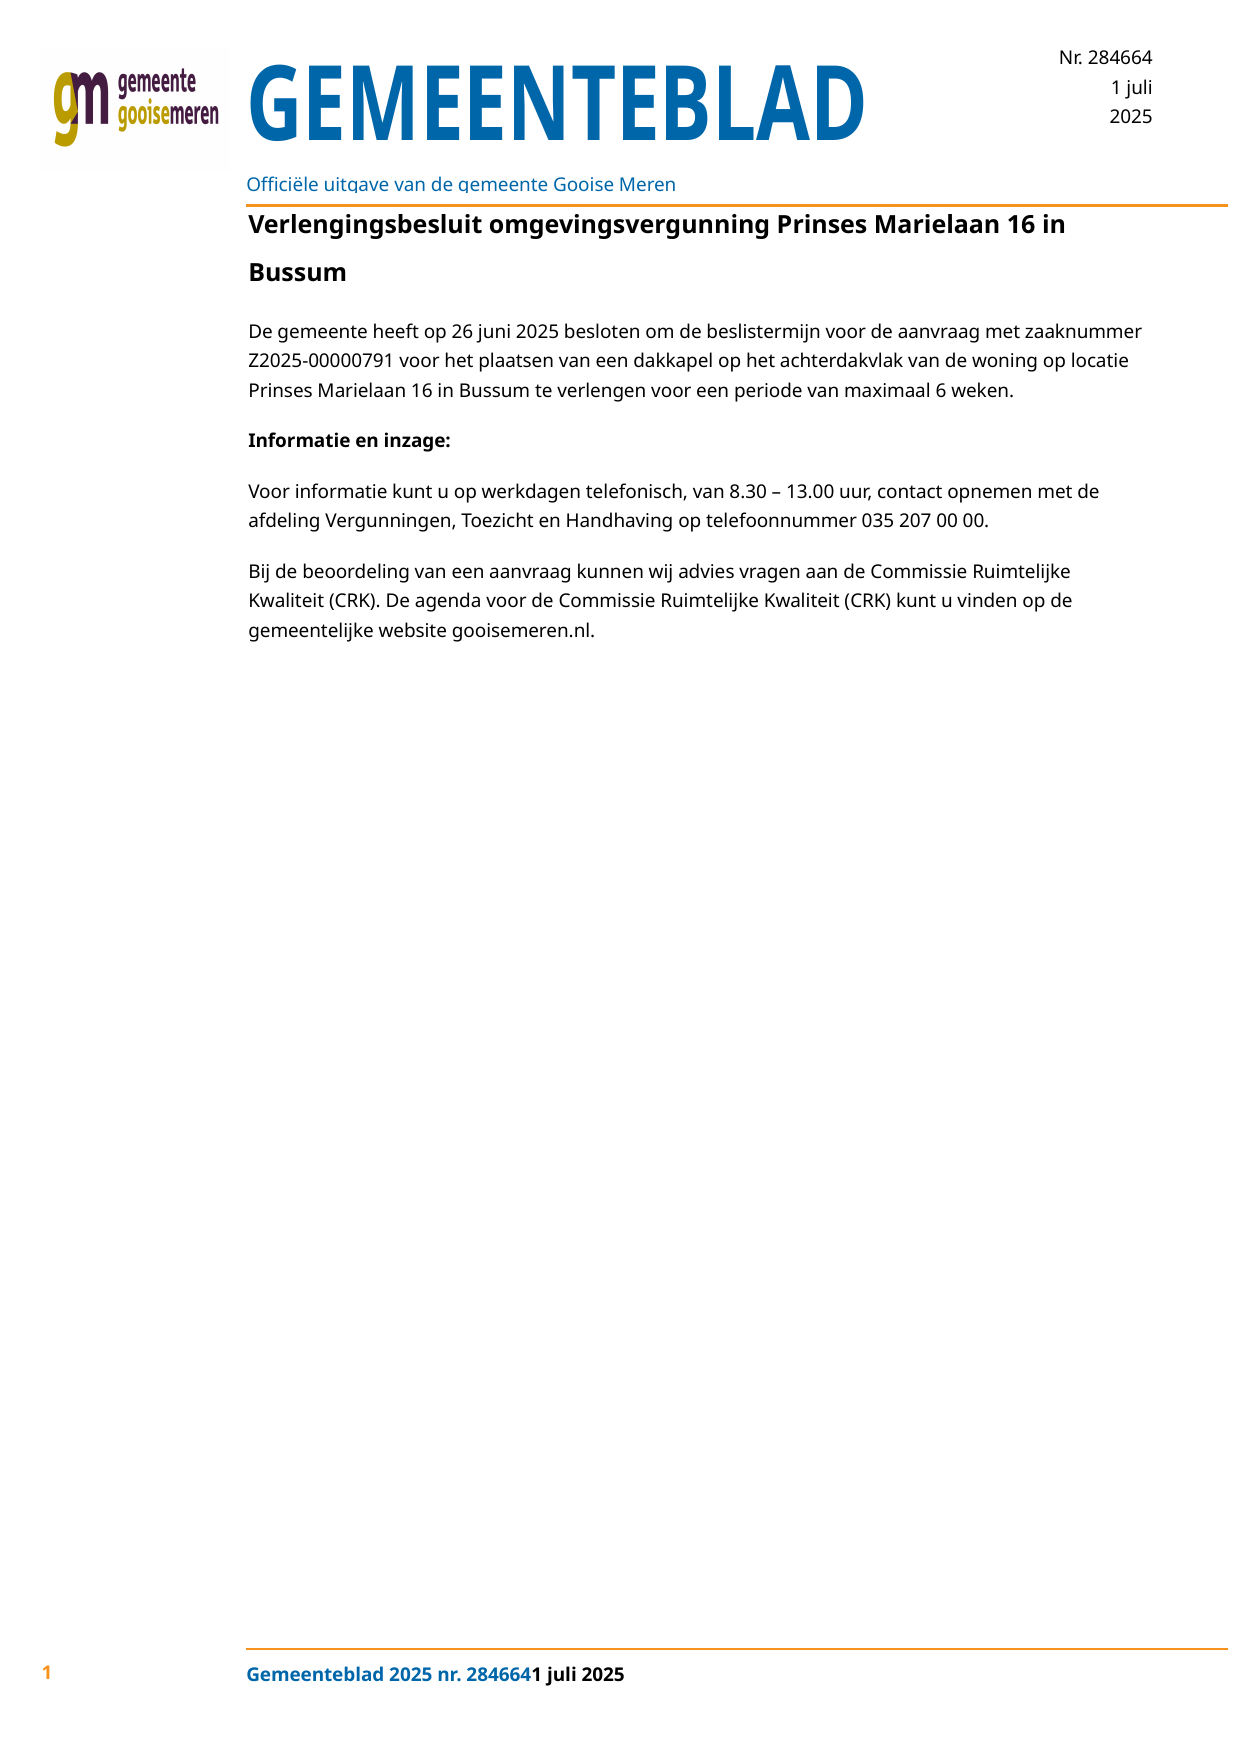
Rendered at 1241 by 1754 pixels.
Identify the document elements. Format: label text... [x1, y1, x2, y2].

text Bij de beoordeling van een aanvraag kunnen wij advies vragen aan de Commissie Ruimtelijke Kwaliteit (CRK). De agenda voor de Commissie Ruimtelijke Kwaliteit (CRK) kunt u vinden op de gemeentelijke website gooisemeren.nl. [248, 558, 1152, 643]
text Voor informatie kunt u op werkdagen telefonisch, van 8.30 – 13.00 uur, contact opnemen met de afdeling Vergunningen, Toezicht en Handhaving op telefoonnummer 035 207 00 00. [248, 478, 1152, 533]
picture [41, 47, 231, 172]
text Informatie en inzage: [248, 427, 1152, 453]
text Verlengingsbesluit omgevingsvergunning Prinses Marielaan 16 in Bussum [248, 207, 1152, 288]
text De gemeente heeft op 26 juni 2025 besloten om de beslistermijn voor de aanvraag met zaaknummer Z2025-00000791 voor het plaatsen van een dakkapel op het achterdakvlak van de woning op locatie Prinses Marielaan 16 in Bussum te verlengen voor een periode van maximaal 6 weken. [248, 318, 1152, 403]
